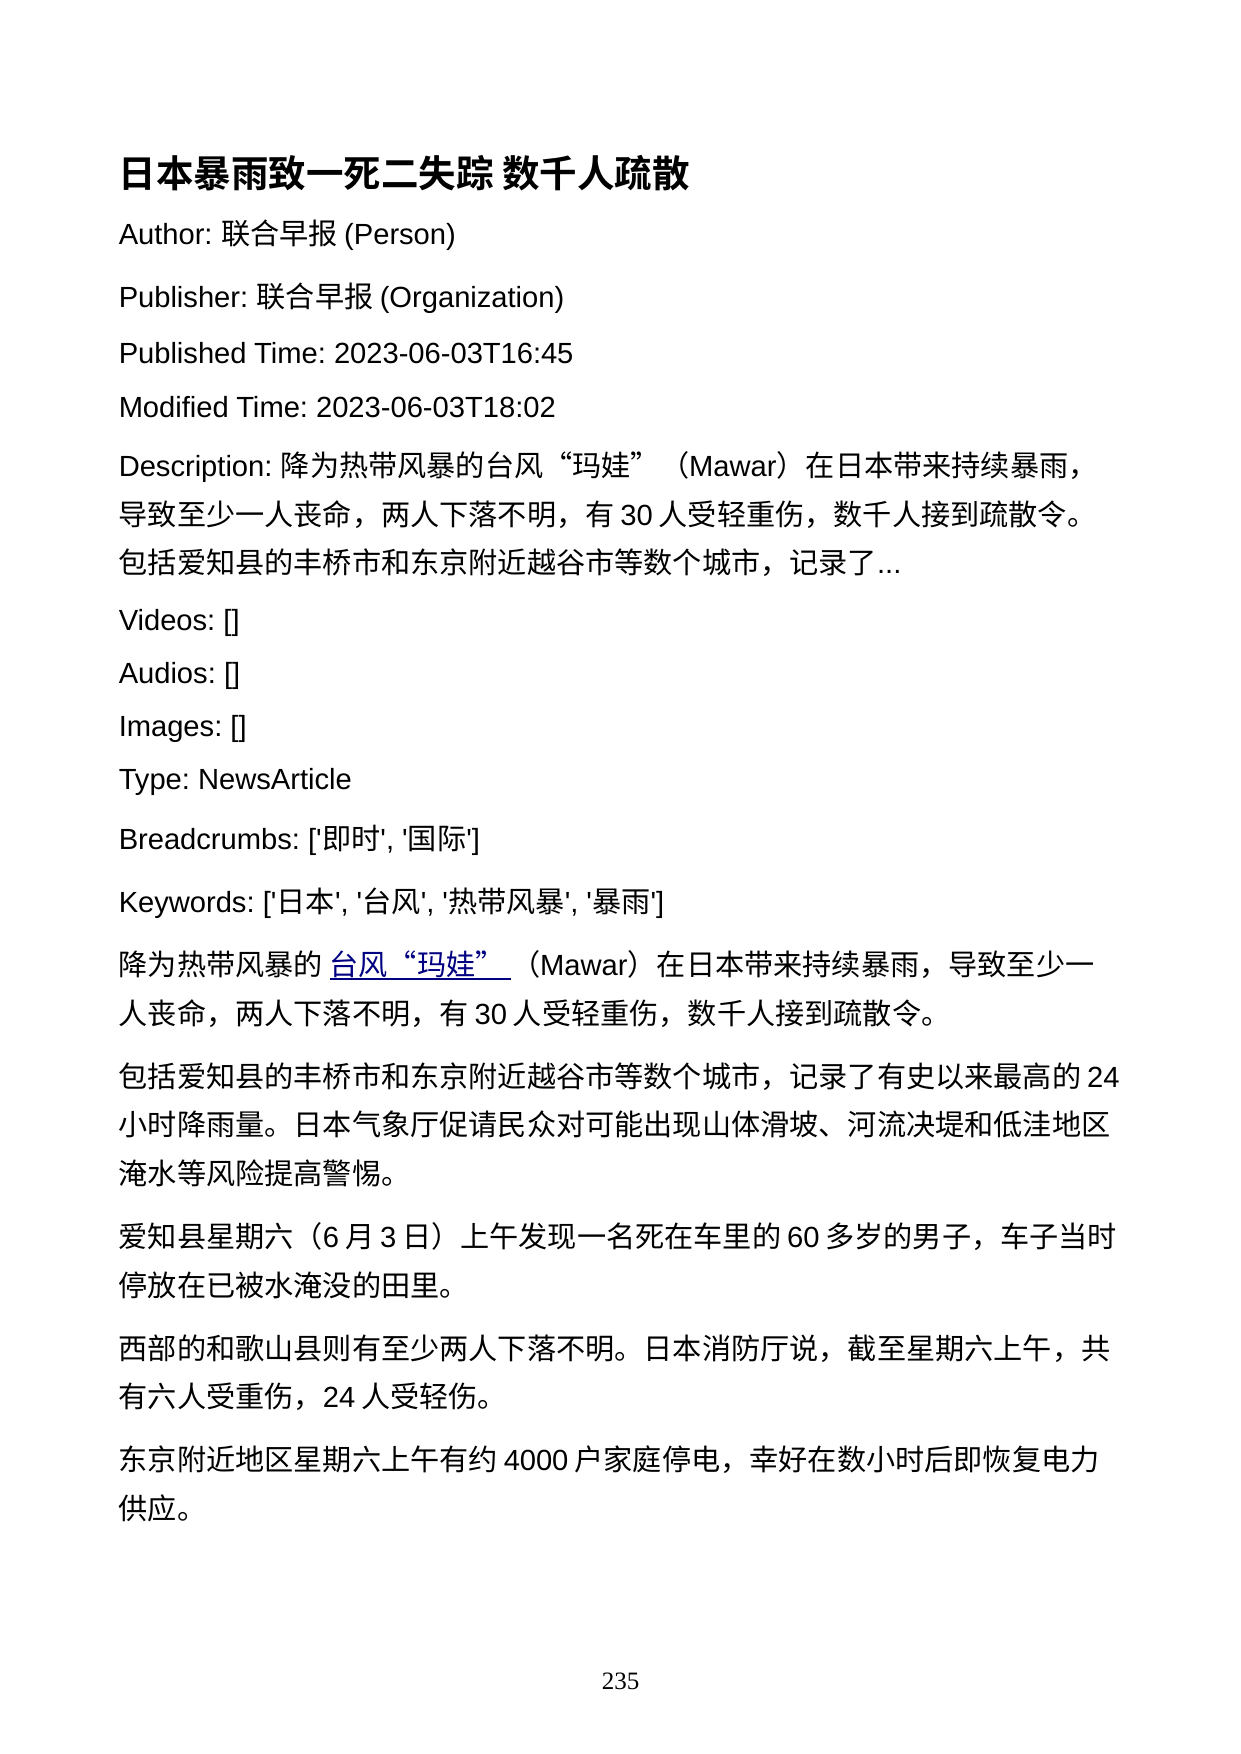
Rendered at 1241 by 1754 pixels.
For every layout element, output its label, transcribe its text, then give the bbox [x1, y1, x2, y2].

text Published Time: 2023-06-03T16:45 [118, 337, 1122, 370]
subtitle 日本暴雨致一死二失踪 数千人疏散 [118, 143, 1122, 198]
text Keywords: ['日本', '台风', '热带风暴', '暴雨'] [118, 879, 1122, 921]
text 东京附近地区星期六上午有约4000户家庭停电，幸好在数小时后即恢复电力供应。 [118, 1437, 1122, 1528]
text Modified Time: 2023-06-03T18:02 [118, 390, 1122, 423]
text Videos: [] [118, 603, 1122, 637]
text Breadcrumbs: ['即时', '国际'] [118, 816, 1122, 858]
text Publisher: 联合早报 (Organization) [118, 273, 1122, 316]
text Type: NewsArticle [118, 762, 1122, 796]
text 爱知县星期六（6月3日）上午发现一名死在车里的60多岁的男子，车子当时停放在已被水淹没的田里。 [118, 1214, 1122, 1304]
text Author: 联合早报 (Person) [118, 210, 1122, 253]
text 包括爱知县的丰桥市和东京附近越谷市等数个城市，记录了有史以来最高的24小时降雨量。日本气象厅促请民众对可能出现山体滑坡、河流决堤和低洼地区淹水等风险提高警惕。 [118, 1053, 1122, 1193]
text Description: 降为热带风暴的台风“玛娃”（Mawar）在日本带来持续暴雨，导致至少一人丧命，两人下落不明，有30人受轻重伤，数千人接到疏散令。包括爱知县的丰桥市和东京附近越谷市等数个城市，记录了... [118, 443, 1122, 582]
text 西部的和歌山县则有至少两人下落不明。日本消防厅说，截至星期六上午，共有六人受重伤，24人受轻伤。 [118, 1325, 1122, 1416]
text Audios: [] [118, 656, 1122, 690]
text 降为热带风暴的 台风“玛娃” （Mawar）在日本带来持续暴雨，导致至少一人丧命，两人下落不明，有30人受轻重伤，数千人接到疏散令。 [118, 942, 1122, 1033]
text Images: [] [118, 709, 1122, 743]
